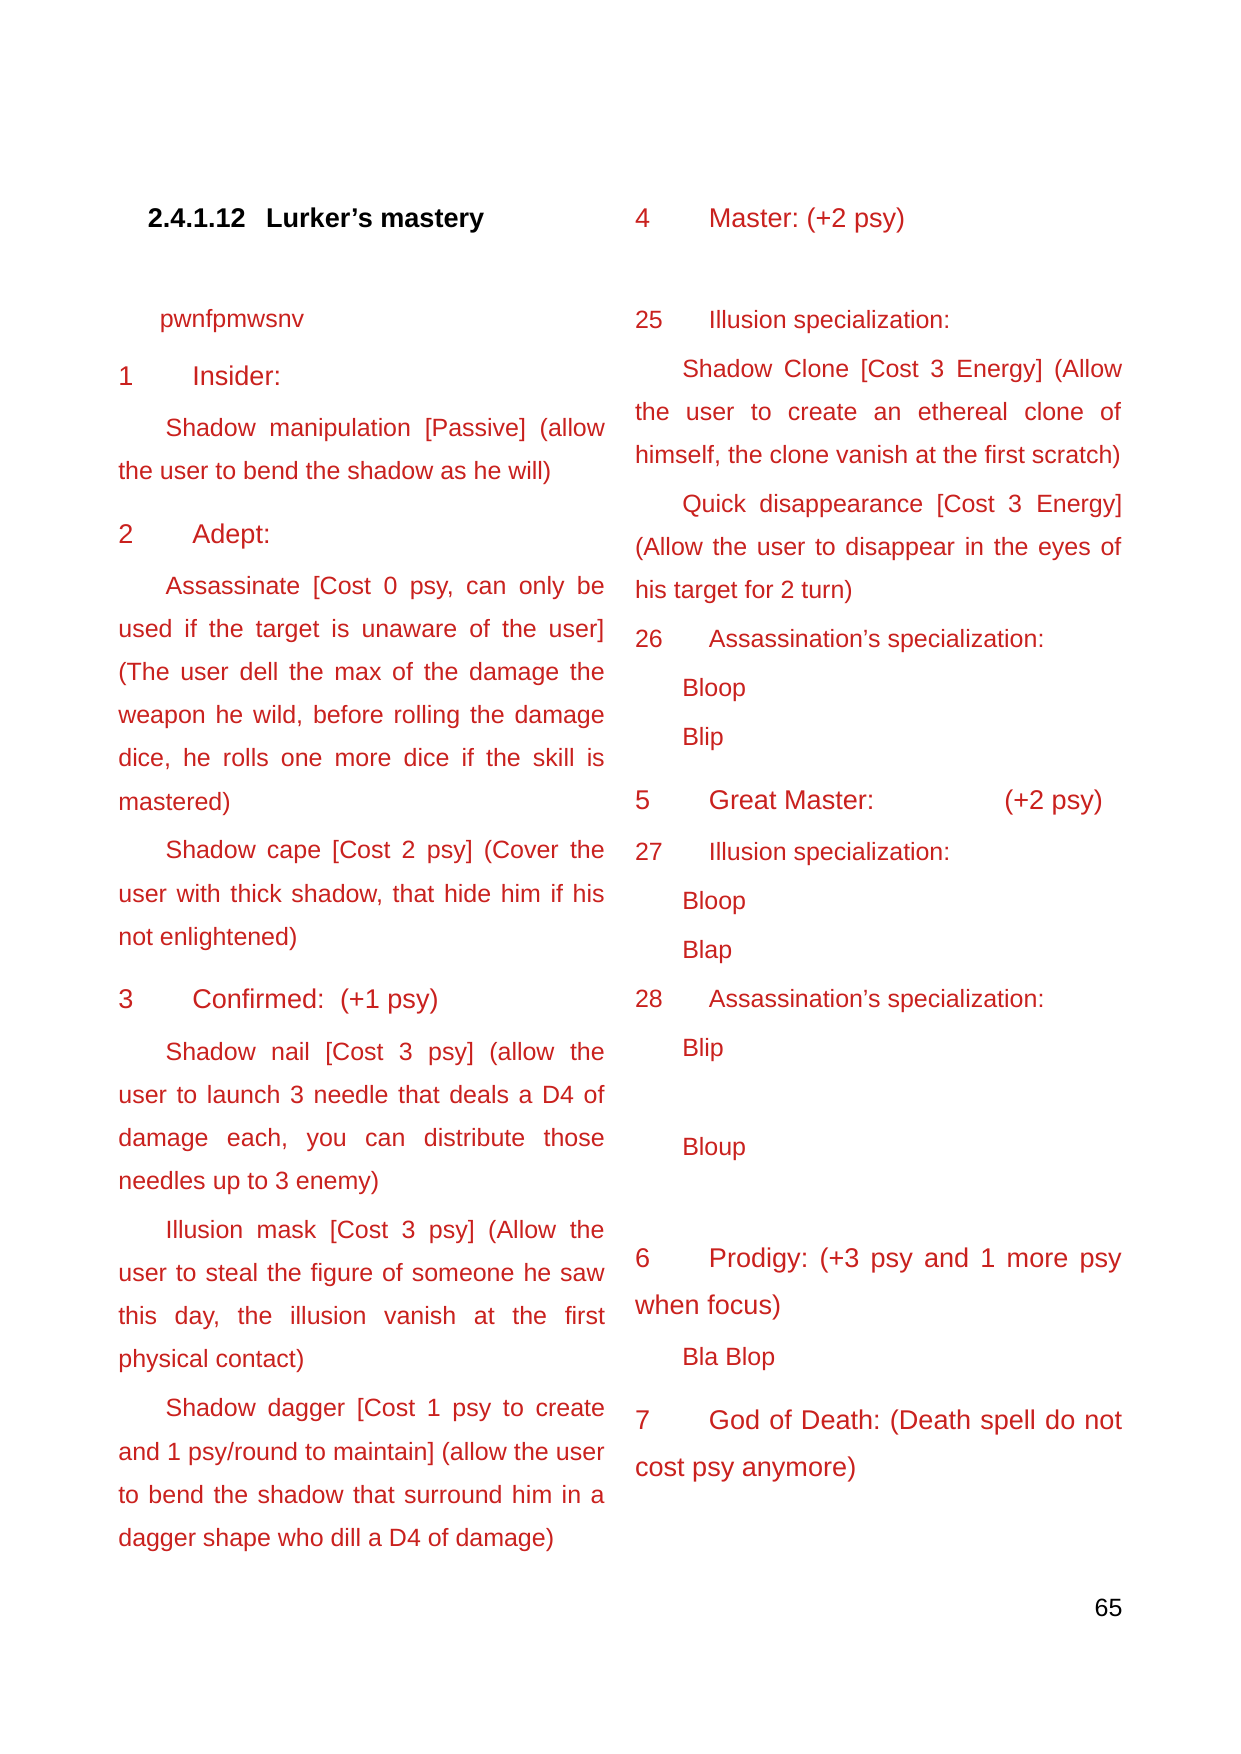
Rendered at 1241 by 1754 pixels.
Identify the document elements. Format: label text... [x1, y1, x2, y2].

text Bloop [635, 673, 1122, 702]
text Illusion mask [Cost 3 psy] (Allow the user to steal the figure of someone he saw this day, the illusion vanish at the first physical contact) [118, 1215, 605, 1373]
text Shadow dagger [Cost 1 psy to create and 1 psy/round to maintain] (allow the user to bend the shadow that surround him in a dagger shape who dill a D4 of damage) [118, 1393, 605, 1551]
text pwnfpmwsnv [118, 304, 605, 333]
text Shadow cape [Cost 2 psy] (Cover the user with thick shadow, that hide him if his not enlightened) [118, 836, 605, 951]
list Assassination’s specialization: [635, 984, 1122, 1013]
text Assassinate [Cost 0 psy, can only be used if the target is unaware of the user] (The user dell the max of the damage the weapon he wild, before rolling the damage dice, he rolls one more dice if the skill is mastered) [118, 571, 605, 815]
subtitle God of Death: (Death spell do not cost psy anymore) [635, 1404, 1122, 1482]
subtitle Insider: [118, 360, 605, 391]
text Bloop [635, 886, 1122, 915]
subtitle Adept: [118, 518, 605, 549]
list Assassination’s specialization: [635, 624, 1122, 653]
subtitle Master: (+2 psy) [635, 202, 1122, 234]
list Illusion specialization: [635, 304, 1122, 333]
list Illusion specialization: [635, 837, 1122, 866]
text Shadow nail [Cost 3 psy] (allow the user to launch 3 needle that deals a D4 of damage each, you can distribute those needles up to 3 enemy) [118, 1036, 605, 1194]
subtitle Confirmed: (+1 psy) [118, 983, 605, 1014]
text Blip [635, 722, 1122, 751]
text Bla Blop [635, 1342, 1122, 1371]
text Shadow Clone [Cost 3 Energy] (Allow the user to create an ethereal clone of himself, the clone vanish at the first scratch) [635, 354, 1122, 469]
subtitle Prodigy: (+3 psy and 1 more psy when focus) [635, 1242, 1122, 1320]
text Quick disappearance [Cost 3 Energy] (Allow the user to disappear in the eyes of his target for 2 turn) [635, 489, 1122, 604]
subtitle Great Master: (+2 psy) [635, 784, 1122, 815]
text Shadow manipulation [Passive] (allow the user to bend the shadow as he will) [118, 413, 605, 485]
text Bloup [635, 1131, 1122, 1160]
subtitle Lurker’s mastery [118, 202, 605, 234]
text Blap [635, 935, 1122, 964]
text Blip [635, 1033, 1122, 1062]
